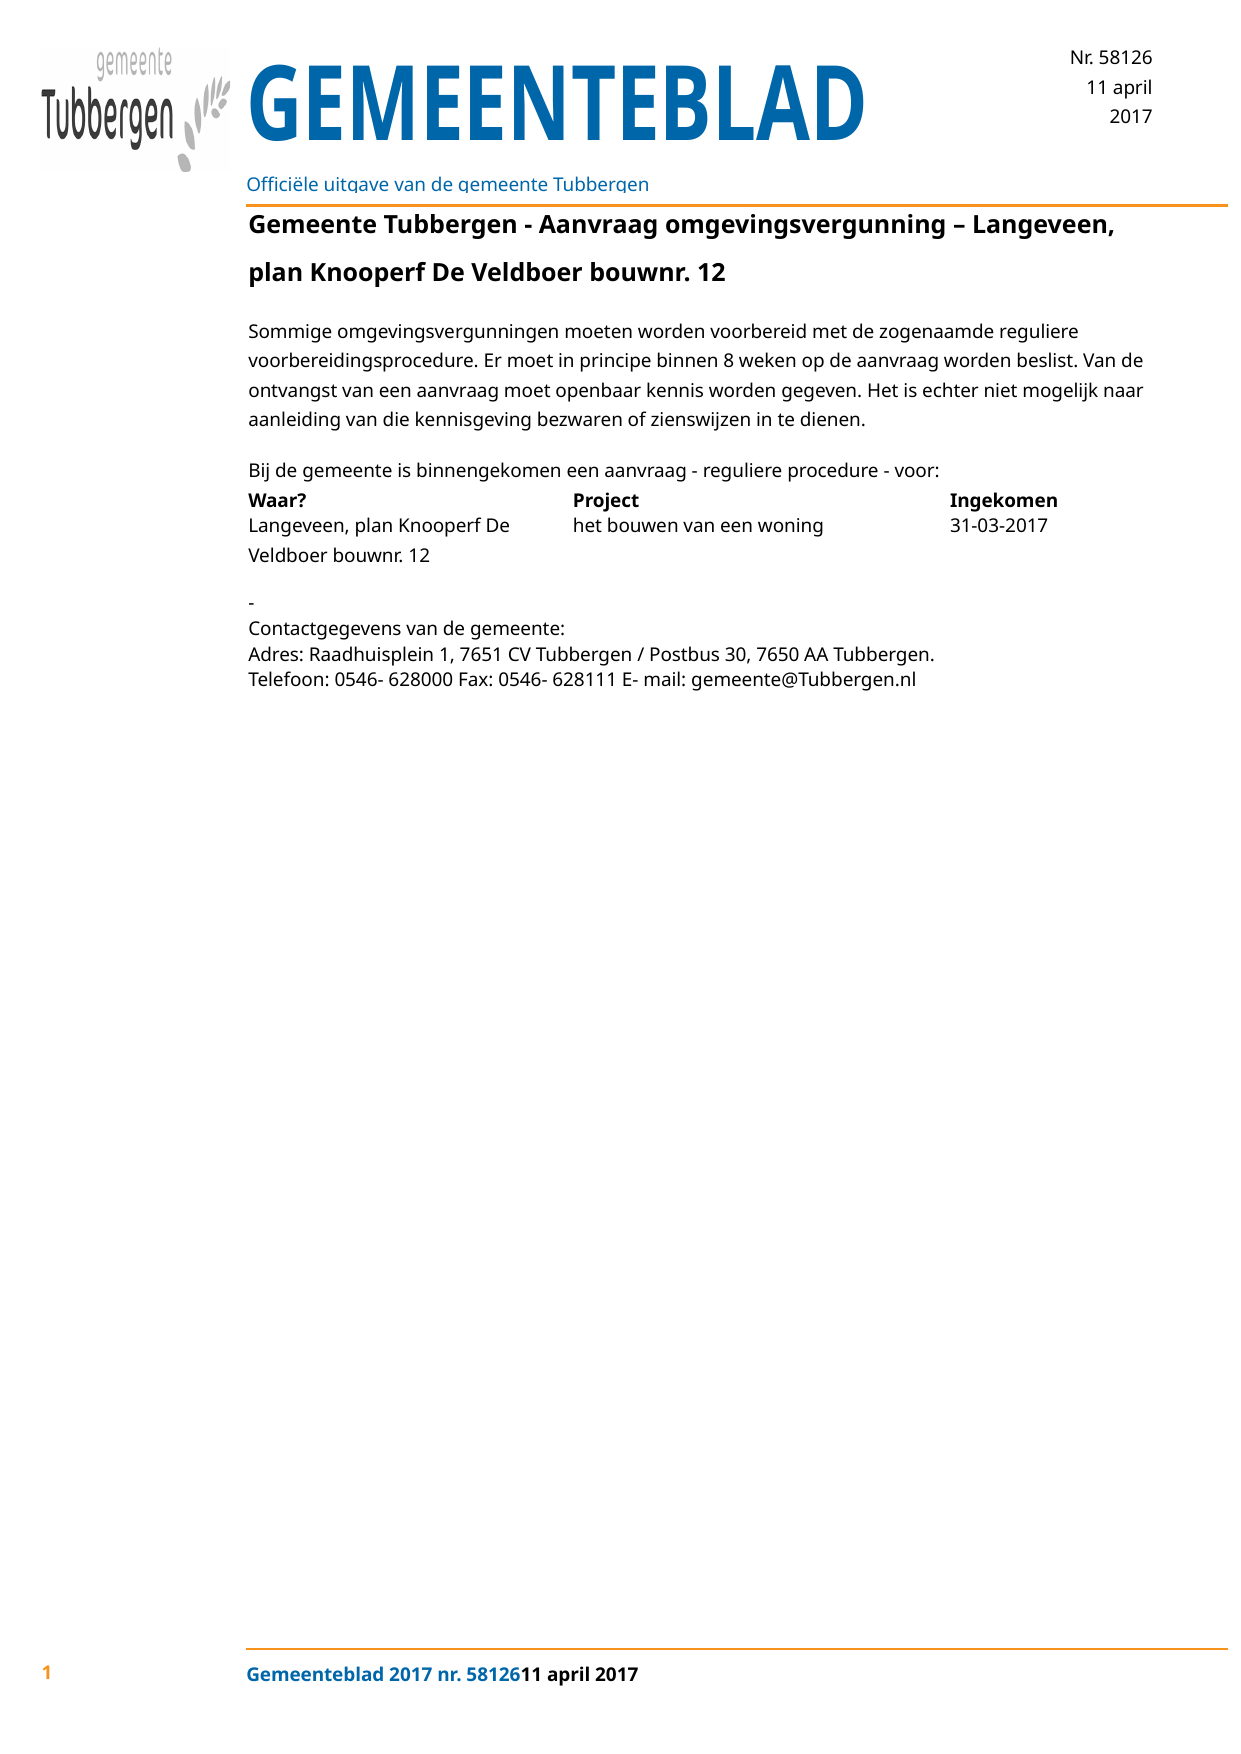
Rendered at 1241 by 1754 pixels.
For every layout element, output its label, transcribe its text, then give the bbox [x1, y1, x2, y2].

table_header Waar? [248, 487, 573, 512]
table_cell Langeveen, plan Knooperf De Veldboer bouwnr. 12 [248, 513, 573, 568]
table_cell 31-03-2017 [950, 513, 1152, 568]
text Contactgegevens van de gemeente: [248, 615, 1152, 641]
text Sommige omgevingsvergunningen moeten worden voorbereid met de zogenaamde reguliere voorbereidingsprocedure. Er moet in principe binnen 8 weken op de aanvraag worden beslist. Van de ontvangst van een aanvraag moet openbaar kennis worden gegeven. Het is echter niet mogelijk naar aanleiding van die kennisgeving bezwaren of zienswijzen in te dienen. [248, 318, 1152, 432]
text Bij de gemeente is binnengekomen een aanvraag - reguliere procedure - voor: [248, 457, 1152, 483]
text Telefoon: 0546- 628000 Fax: 0546- 628111 E- mail: gemeente@Tubbergen.nl [248, 666, 1152, 692]
text Adres: Raadhuisplein 1, 7651 CV Tubbergen / Postbus 30, 7650 AA Tubbergen. [248, 641, 1152, 666]
text - [248, 589, 1152, 615]
picture [41, 47, 231, 172]
table_header Ingekomen [950, 487, 1152, 512]
table_header Project [573, 487, 950, 512]
text Gemeente Tubbergen - Aanvraag omgevingsvergunning – Langeveen, plan Knooperf De Veldboer bouwnr. 12 [248, 207, 1152, 288]
table_cell het bouwen van een woning [573, 513, 950, 568]
